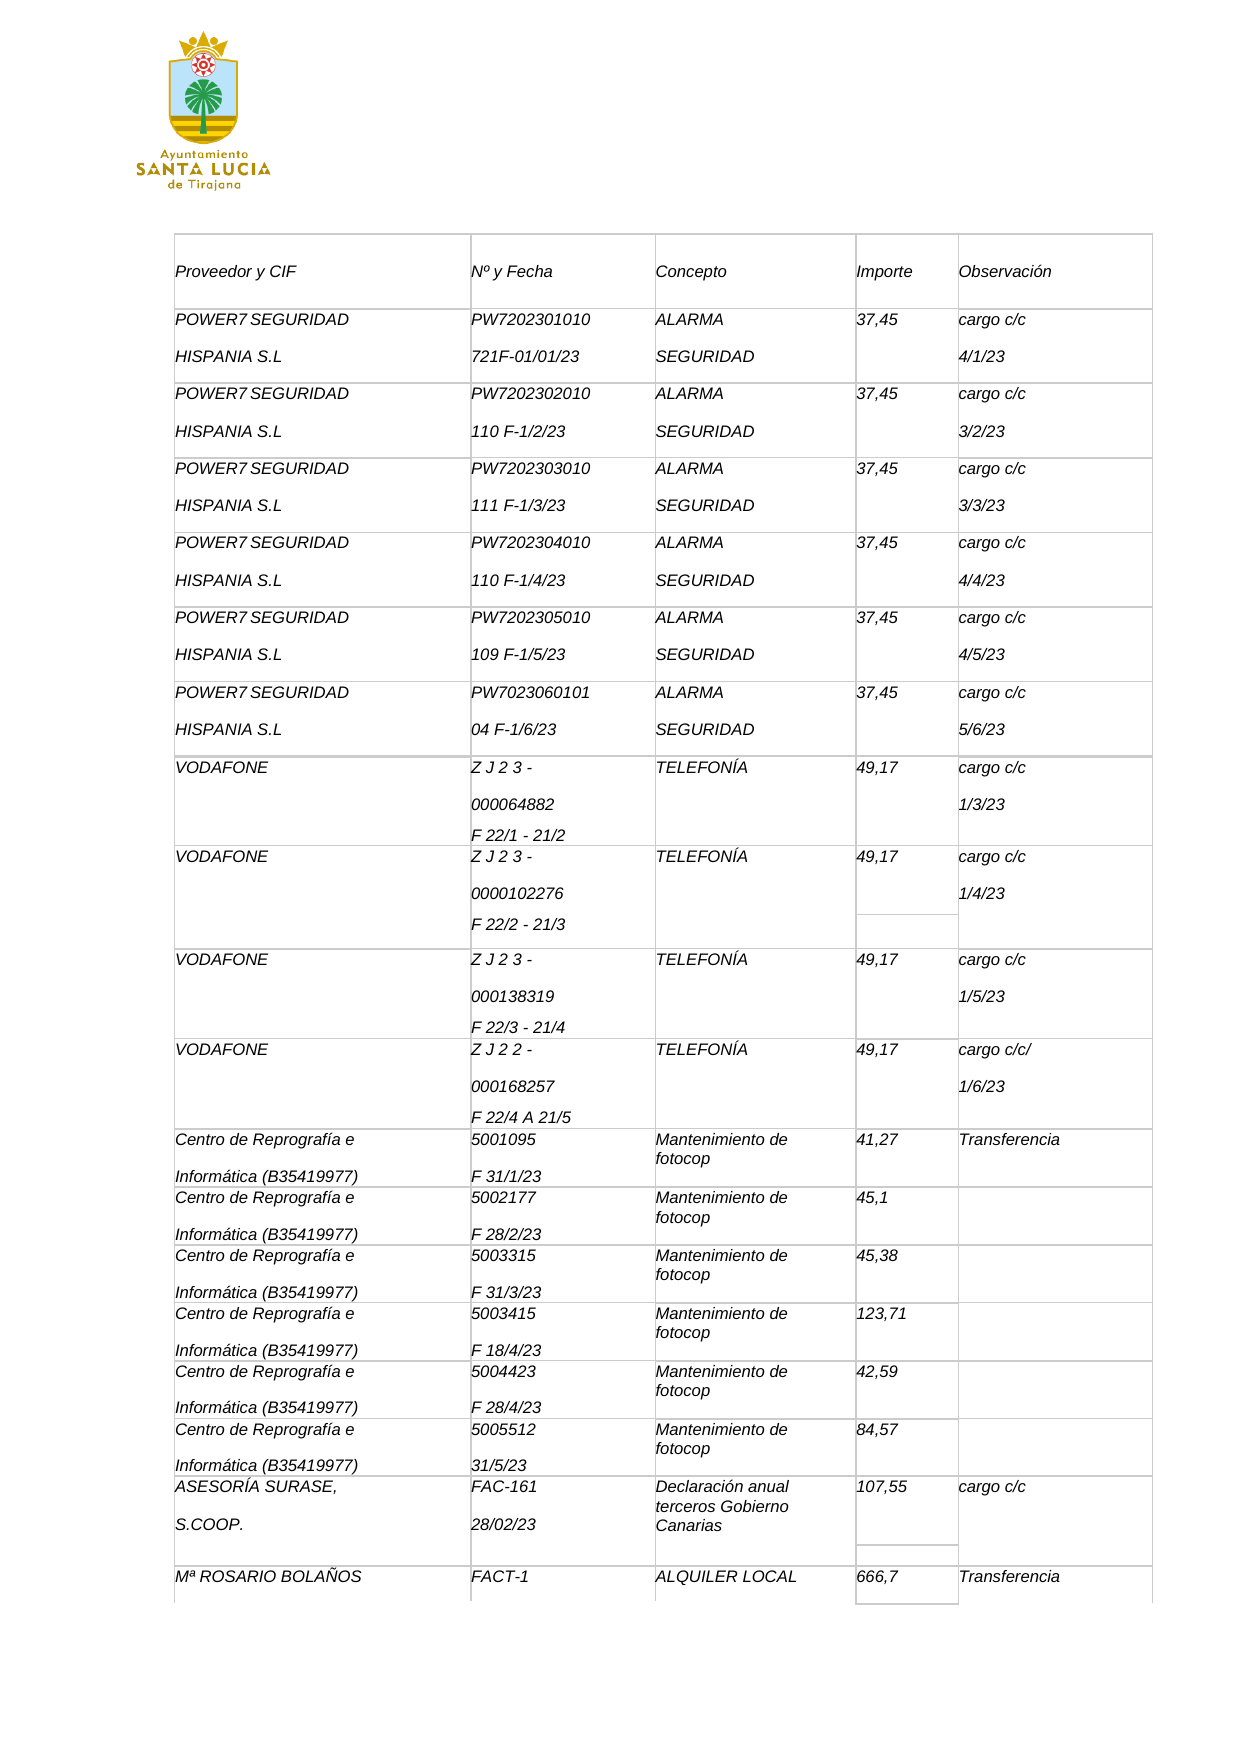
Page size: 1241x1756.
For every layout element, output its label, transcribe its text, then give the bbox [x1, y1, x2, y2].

table_cell 5003415 [472, 1303, 655, 1338]
table_cell SEGURIDAD [656, 345, 855, 382]
table_cell [656, 1106, 855, 1127]
table_cell F 22/1 - 21/2 [472, 824, 655, 845]
table_cell Informática (B35419977) [175, 1396, 470, 1417]
table_cell Informática (B35419977) [175, 1165, 470, 1186]
table_cell [175, 914, 470, 947]
table_cell 4/4/23 [959, 569, 1152, 606]
table_cell PW7202305010 [472, 608, 655, 643]
table_cell [175, 985, 470, 1016]
table_cell 123,71 [857, 1304, 958, 1359]
table_cell [959, 1106, 1152, 1127]
table_cell 5005512 [472, 1419, 655, 1454]
table_cell [656, 985, 855, 1016]
table_cell 5002177 [472, 1188, 655, 1223]
table_cell ASESORÍA SURASE, [175, 1477, 470, 1513]
table_cell [656, 1016, 855, 1037]
table_cell 49,17 [857, 949, 958, 1037]
table_cell SEGURIDAD [656, 494, 855, 532]
table_cell Mantenimiento de fotocop [656, 1246, 855, 1302]
table_cell 666,7 [857, 1567, 958, 1603]
table_cell 721F-01/01/23 [472, 345, 655, 382]
table_cell VODAFONE [175, 950, 470, 985]
table_cell 37,45 [857, 533, 958, 606]
table_cell SEGURIDAD [656, 719, 855, 755]
table_cell 37,45 [857, 309, 958, 382]
table_cell cargo c/c [959, 682, 1152, 718]
table_cell [656, 914, 855, 947]
table_cell [959, 1246, 1152, 1302]
table_cell Informática (B35419977) [175, 1223, 470, 1244]
table_cell 42,59 [857, 1362, 958, 1417]
picture [136, 30, 271, 191]
table_cell cargo c/c [959, 310, 1152, 345]
table_cell [959, 1544, 1152, 1565]
table_cell F 22/2 - 21/3 [472, 914, 655, 947]
table_cell TELEFONÍA [656, 949, 855, 985]
table_cell 4/5/23 [959, 644, 1152, 681]
table_header Nº y Fecha [472, 235, 655, 308]
table_cell Informática (B35419977) [175, 1454, 470, 1475]
table_cell PW7202301010 [472, 309, 655, 345]
table_cell 000168257 [472, 1075, 655, 1106]
table_cell 37,45 [857, 608, 958, 681]
table_cell PW7023060101 [472, 682, 655, 718]
table_cell [656, 824, 855, 845]
table_header Concepto [656, 235, 855, 308]
table_cell 5001095 [472, 1129, 655, 1165]
table_cell VODAFONE [175, 846, 470, 882]
table_cell [656, 1075, 855, 1106]
table_cell Mantenimiento de fotocop [656, 1362, 855, 1417]
table_cell FACT-1 [471, 1567, 655, 1603]
table_cell F 28/4/23 [472, 1396, 655, 1417]
table_cell F 31/1/23 [472, 1165, 655, 1186]
table_cell 45,38 [857, 1246, 958, 1302]
table_cell 110 F-1/4/23 [472, 569, 655, 606]
table_cell 04 F-1/6/23 [472, 719, 655, 755]
table_cell [472, 1544, 655, 1565]
table_cell 107,55 [857, 1477, 958, 1544]
table_cell F 18/4/23 [472, 1338, 655, 1359]
table_cell ALARMA [656, 384, 855, 420]
table_cell PW7202304010 [472, 533, 655, 569]
table_cell 1/5/23 [959, 985, 1152, 1016]
table_cell Z J 2 3 - [472, 846, 655, 882]
table_cell 41,27 [857, 1130, 958, 1186]
table_cell [175, 1106, 470, 1127]
table_cell ALARMA [656, 458, 855, 494]
table_cell S.COOP. [175, 1513, 470, 1544]
table_cell 1/4/23 [959, 883, 1152, 914]
table_cell 1/3/23 [959, 793, 1152, 824]
table_cell 49,17 [857, 757, 958, 845]
table_cell Mantenimiento de fotocop [656, 1188, 855, 1244]
table_cell ALQUILER LOCAL [655, 1567, 855, 1603]
table_cell cargo c/c/ [959, 1039, 1152, 1075]
table_cell 5/6/23 [959, 719, 1152, 755]
table_header Observación [959, 235, 1152, 308]
table_cell [175, 883, 470, 914]
table_cell [959, 1419, 1152, 1475]
table_cell cargo c/c [959, 384, 1152, 420]
table_cell 1/6/23 [959, 1075, 1152, 1106]
table_cell [175, 1544, 470, 1565]
table_cell F 22/3 - 21/4 [472, 1016, 655, 1037]
table_cell cargo c/c [959, 950, 1152, 985]
table_cell PW7202303010 [472, 458, 655, 494]
table_cell Centro de Reprografía e [175, 1188, 470, 1223]
table_cell [959, 914, 1152, 947]
table_cell Z J 2 3 - [472, 949, 655, 985]
table_cell Transferencia [959, 1567, 1152, 1603]
table_cell VODAFONE [175, 1039, 470, 1075]
table_cell Mª ROSARIO BOLAÑOS [175, 1567, 471, 1603]
table_cell F 22/4 A 21/5 [472, 1106, 655, 1127]
table_cell 000138319 [472, 985, 655, 1016]
table_cell [857, 1546, 958, 1565]
table_cell 45,1 [857, 1188, 958, 1244]
table_cell Informática (B35419977) [175, 1281, 470, 1302]
table_cell POWER7 SEGURIDAD [175, 384, 470, 420]
table_header Importe [857, 235, 958, 308]
table_cell 28/02/23 [472, 1513, 655, 1544]
table_cell [175, 1016, 470, 1037]
table_cell [959, 1362, 1152, 1417]
table_cell Informática (B35419977) [175, 1338, 470, 1359]
table_cell cargo c/c [959, 1477, 1152, 1513]
table_cell Centro de Reprografía e [175, 1419, 470, 1454]
table_cell cargo c/c [959, 608, 1152, 643]
table_cell [959, 1188, 1152, 1244]
table_cell 5004423 [472, 1361, 655, 1396]
table_cell cargo c/c [959, 846, 1152, 882]
table_cell HISPANIA S.L [175, 345, 470, 382]
table_cell cargo c/c [959, 758, 1152, 793]
table_cell HISPANIA S.L [175, 494, 470, 532]
table_cell POWER7 SEGURIDAD [175, 533, 470, 569]
table_cell Mantenimiento de fotocop [656, 1420, 855, 1475]
table_cell [959, 1016, 1152, 1037]
table_cell 37,45 [857, 682, 958, 755]
table_cell Centro de Reprografía e [175, 1130, 470, 1165]
table_cell [175, 1075, 470, 1106]
table_cell 0000102276 [472, 883, 655, 914]
table_cell [175, 793, 470, 824]
table_header Proveedor y CIF [175, 235, 470, 308]
table_cell 4/1/23 [959, 345, 1152, 382]
table_cell 5003315 [472, 1246, 655, 1281]
table_cell Declaración anual terceros Gobierno Canarias [656, 1477, 855, 1565]
table_cell POWER7 SEGURIDAD [175, 310, 470, 345]
table_cell HISPANIA S.L [175, 420, 470, 457]
table_cell TELEFONÍA [656, 757, 855, 793]
table_cell VODAFONE [175, 758, 470, 793]
table_cell POWER7 SEGURIDAD [175, 608, 470, 643]
table_cell 49,17 [857, 846, 958, 914]
table_cell Z J 2 3 - [472, 757, 655, 793]
table_cell 110 F-1/2/23 [472, 420, 655, 457]
table_cell Centro de Reprografía e [175, 1246, 470, 1281]
table_cell F 31/3/23 [472, 1281, 655, 1302]
table_cell Centro de Reprografía e [175, 1303, 470, 1338]
table_cell SEGURIDAD [656, 420, 855, 457]
table_cell TELEFONÍA [656, 846, 855, 882]
table_cell SEGURIDAD [656, 569, 855, 606]
table_cell 37,45 [857, 458, 958, 532]
table_cell Transferencia [959, 1130, 1152, 1186]
table_cell POWER7 SEGURIDAD [175, 459, 470, 494]
table_cell F 28/2/23 [472, 1223, 655, 1244]
table_cell 37,45 [857, 384, 958, 457]
table_cell 000064882 [472, 793, 655, 824]
table_cell cargo c/c [959, 533, 1152, 569]
table_cell 109 F-1/5/23 [472, 644, 655, 681]
table_cell Centro de Reprografía e [175, 1362, 470, 1396]
table_cell HISPANIA S.L [175, 644, 470, 681]
table_cell FAC-161 [472, 1477, 655, 1513]
table_cell 84,57 [857, 1420, 958, 1475]
table_cell 3/2/23 [959, 420, 1152, 457]
table_cell 31/5/23 [472, 1454, 655, 1475]
table_cell [857, 915, 958, 947]
table_cell [656, 883, 855, 914]
table_cell [656, 793, 855, 824]
table_cell POWER7 SEGURIDAD [175, 682, 470, 718]
table_cell TELEFONÍA [656, 1039, 855, 1075]
table_cell HISPANIA S.L [175, 569, 470, 606]
table_cell Mantenimiento de fotocop [656, 1129, 855, 1186]
table_cell 49,17 [857, 1040, 958, 1127]
table_cell Mantenimiento de fotocop [656, 1304, 855, 1359]
table_cell [175, 824, 470, 845]
table_cell ALARMA [656, 608, 855, 643]
table_cell SEGURIDAD [656, 644, 855, 681]
table_cell [959, 1303, 1152, 1359]
table_cell 3/3/23 [959, 494, 1152, 532]
table_cell 111 F-1/3/23 [472, 494, 655, 532]
table_cell Z J 2 2 - [472, 1039, 655, 1075]
table_cell ALARMA [656, 682, 855, 718]
table_cell [959, 824, 1152, 845]
table_cell PW7202302010 [472, 384, 655, 420]
table_cell ALARMA [656, 533, 855, 569]
table_cell ALARMA [656, 309, 855, 345]
table_cell HISPANIA S.L [175, 719, 470, 755]
table_cell cargo c/c [959, 459, 1152, 494]
table_cell [959, 1513, 1152, 1544]
